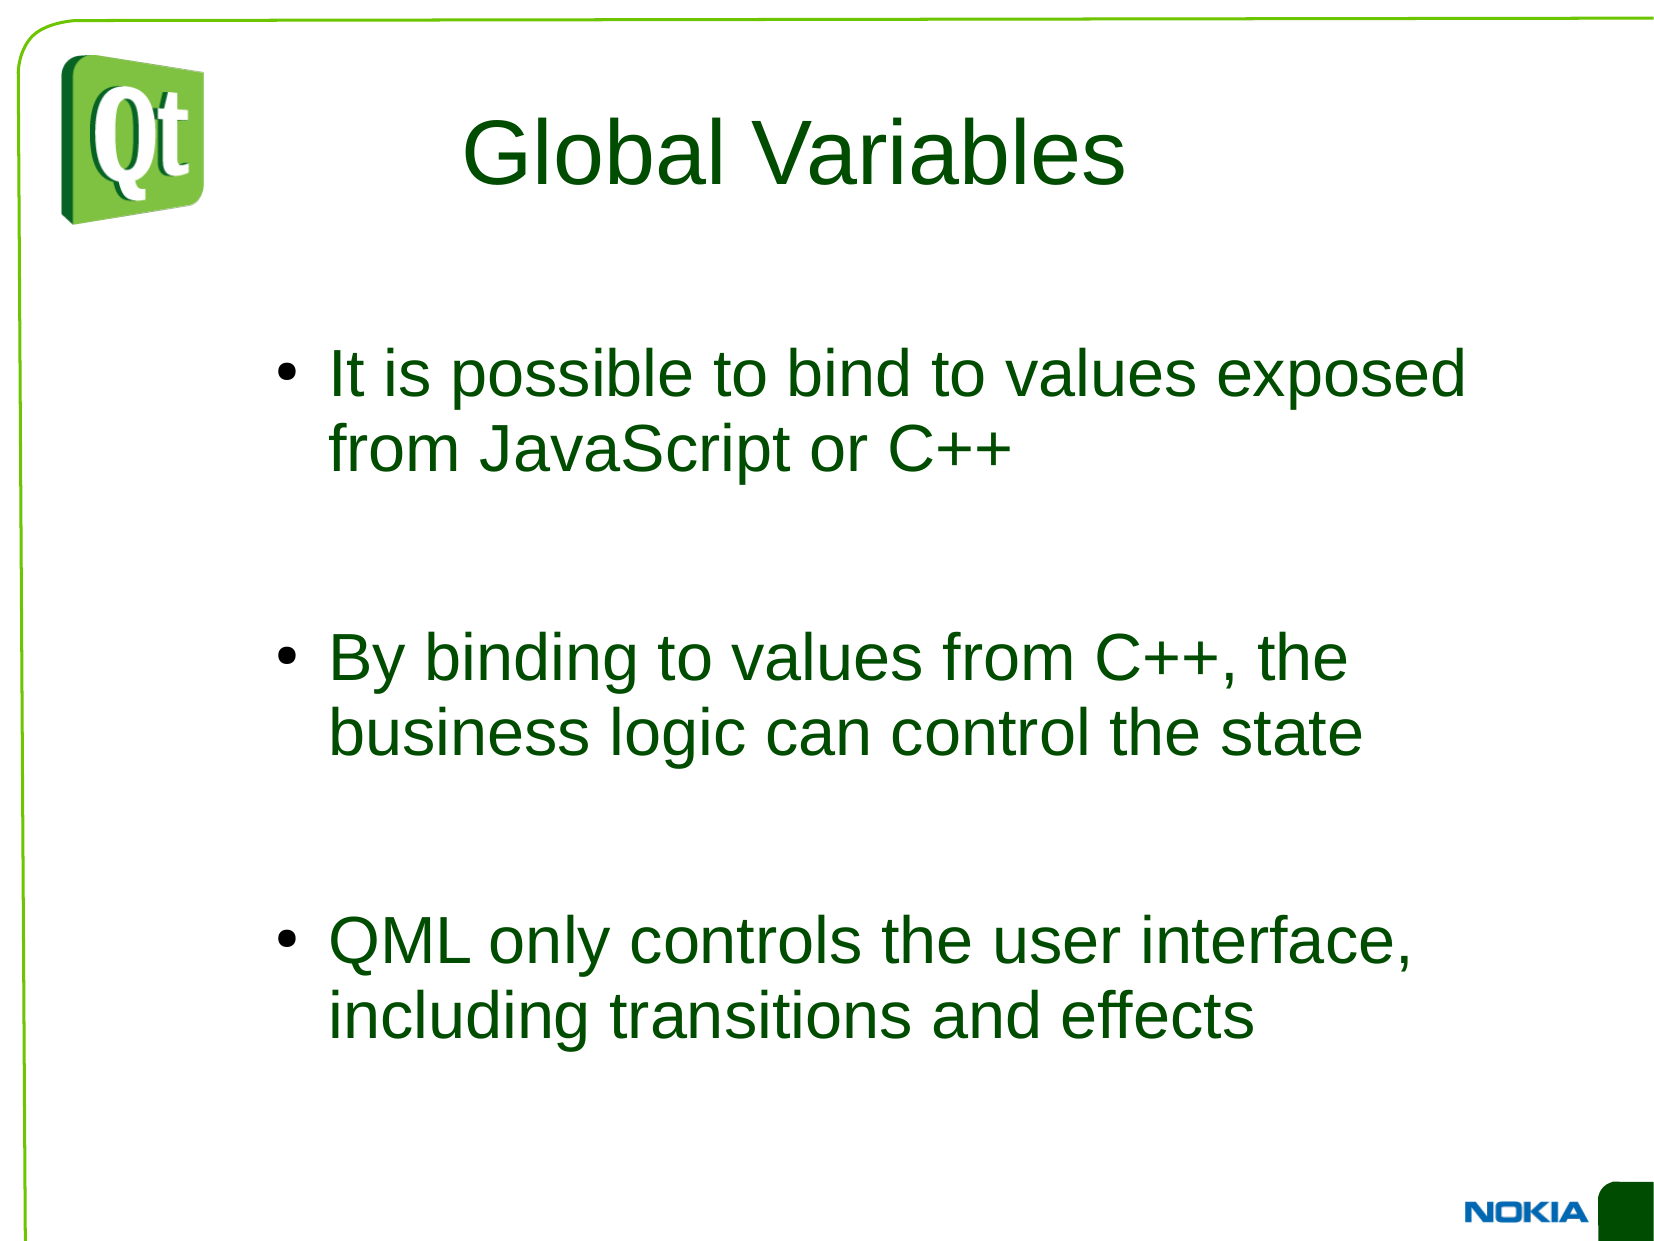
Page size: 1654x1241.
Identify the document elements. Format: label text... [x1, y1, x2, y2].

picture [1465, 1201, 1589, 1223]
title Global Variables [257, 56, 1333, 250]
picture [61, 55, 204, 225]
list It is possible to bind to values exposed from JavaScript or C++ By binding to values from C++, the business logic can control the state QML only controls the user interface, including transitions and effects [257, 336, 1577, 1141]
